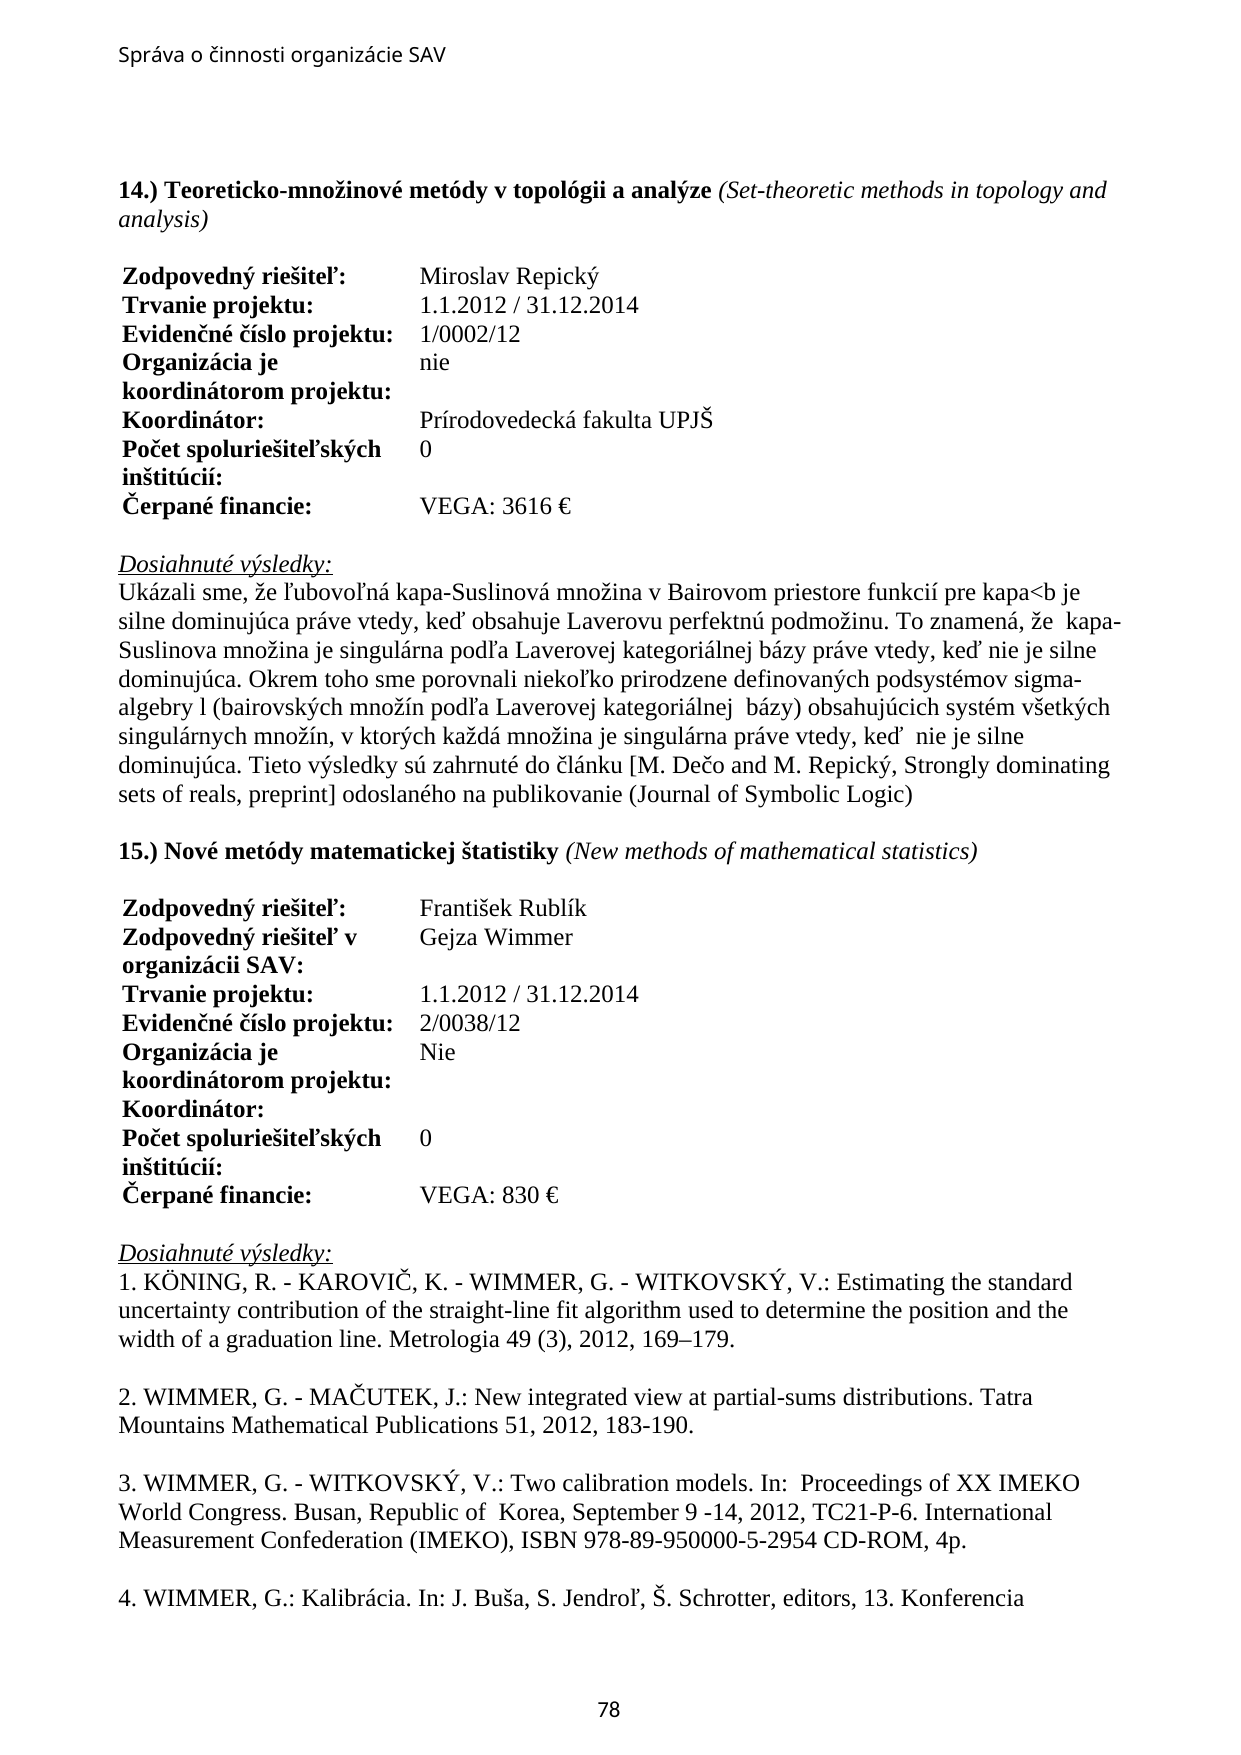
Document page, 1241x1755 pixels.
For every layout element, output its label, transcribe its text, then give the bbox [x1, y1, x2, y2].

table_cell Nie [419, 1037, 1122, 1094]
table_cell Prírodovedecká fakulta UPJŠ [419, 405, 1122, 434]
table_cell Čerpané financie: [122, 491, 419, 520]
table_cell 1.1.2012 / 31.12.2014 [419, 979, 1122, 1008]
table_cell nie [419, 348, 1122, 405]
table_cell Gejza Wimmer [419, 922, 1122, 979]
table_cell 0 [419, 434, 1122, 491]
table_cell Trvanie projektu: [122, 979, 419, 1008]
table_cell Koordinátor: [122, 405, 419, 434]
text Dosiahnuté výsledky: 1. KÖNING, R. - KAROVIČ, K. - WIMMER, G. - WITKOVSKÝ, V.: Estimating the standard uncertainty contribution of the straight-line fit algorithm used to determine the position and the width of a graduation line. Metrologia 49 (3), 2012, 169–179. 2. WIMMER, G. - MAČUTEK, J.: New integrated view at partial-sums distributions. Tatra Mountains Mathematical Publications 51, 2012, 183-190. 3. WIMMER, G. - WITKOVSKÝ, V.: Two calibration models. In: Proceedings of XX IMEKO World Congress. Busan, Republic of Korea, September 9 -14, 2012, TC21-P-6. International Measurement Confederation (IMEKO), ISBN 978-89-950000-5-2954 CD-ROM, 4p. 4. WIMMER, G.: Kalibrácia. In: J. Buša, S. Jendroľ, Š. Schrotter, editors, 13. Konferencia [118, 1209, 1122, 1612]
table_header Miroslav Repický [419, 261, 1122, 290]
table_cell Zodpovedný riešiteľ v organizácii SAV: [122, 922, 419, 979]
table_cell Čerpané financie: [122, 1180, 419, 1209]
table_cell Organizácia je koordinátorom projektu: [122, 1037, 419, 1094]
table_cell Počet spoluriešiteľských inštitúcií: [122, 434, 419, 491]
table_cell 1/0002/12 [419, 319, 1122, 347]
table_cell Evidenčné číslo projektu: [122, 1008, 419, 1037]
table_cell Trvanie projektu: [122, 290, 419, 319]
table_cell Organizácia je koordinátorom projektu: [122, 348, 419, 405]
table_header Zodpovedný riešiteľ: [122, 893, 419, 922]
table_cell VEGA: 3616 € [419, 491, 1122, 520]
table_cell 2/0038/12 [419, 1008, 1122, 1037]
table_cell [419, 1094, 1122, 1123]
table_cell Evidenčné číslo projektu: [122, 319, 419, 347]
table_header Zodpovedný riešiteľ: [122, 261, 419, 290]
table_header František Rublík [419, 893, 1122, 922]
table_cell Počet spoluriešiteľských inštitúcií: [122, 1123, 419, 1180]
text 14.) Teoreticko-množinové metódy v topológii a analýze (Set-theoretic methods in topology and analysis) [118, 176, 1122, 261]
text Dosiahnuté výsledky: Ukázali sme, že ľubovoľná kapa-Suslinová množina v Bairovom priestore funkcií pre kapa<b je silne dominujúca práve vtedy, keď obsahuje Laverovu perfektnú podmožinu. To znamená, že kapa-Suslinova množina je singulárna podľa Laverovej kategoriálnej bázy práve vtedy, keď nie je silne dominujúca. Okrem toho sme porovnali niekoľko prirodzene definovaných podsystémov sigma-algebry l (bairovských množín podľa Laverovej kategoriálnej bázy) obsahujúcich systém všetkých singulárnych množín, v ktorých každá množina je singulárna práve vtedy, keď nie je silne dominujúca. Tieto výsledky sú zahrnuté do článku [M. Dečo and M. Repický, Strongly dominating sets of reals, preprint] odoslaného na publikovanie (Journal of Symbolic Logic) 15.) Nové metódy matematickej štatistiky (New methods of mathematical statistics) [118, 520, 1122, 893]
table_cell 0 [419, 1123, 1122, 1180]
table_cell 1.1.2012 / 31.12.2014 [419, 290, 1122, 319]
table_cell VEGA: 830 € [419, 1180, 1122, 1209]
table_cell Koordinátor: [122, 1094, 419, 1123]
